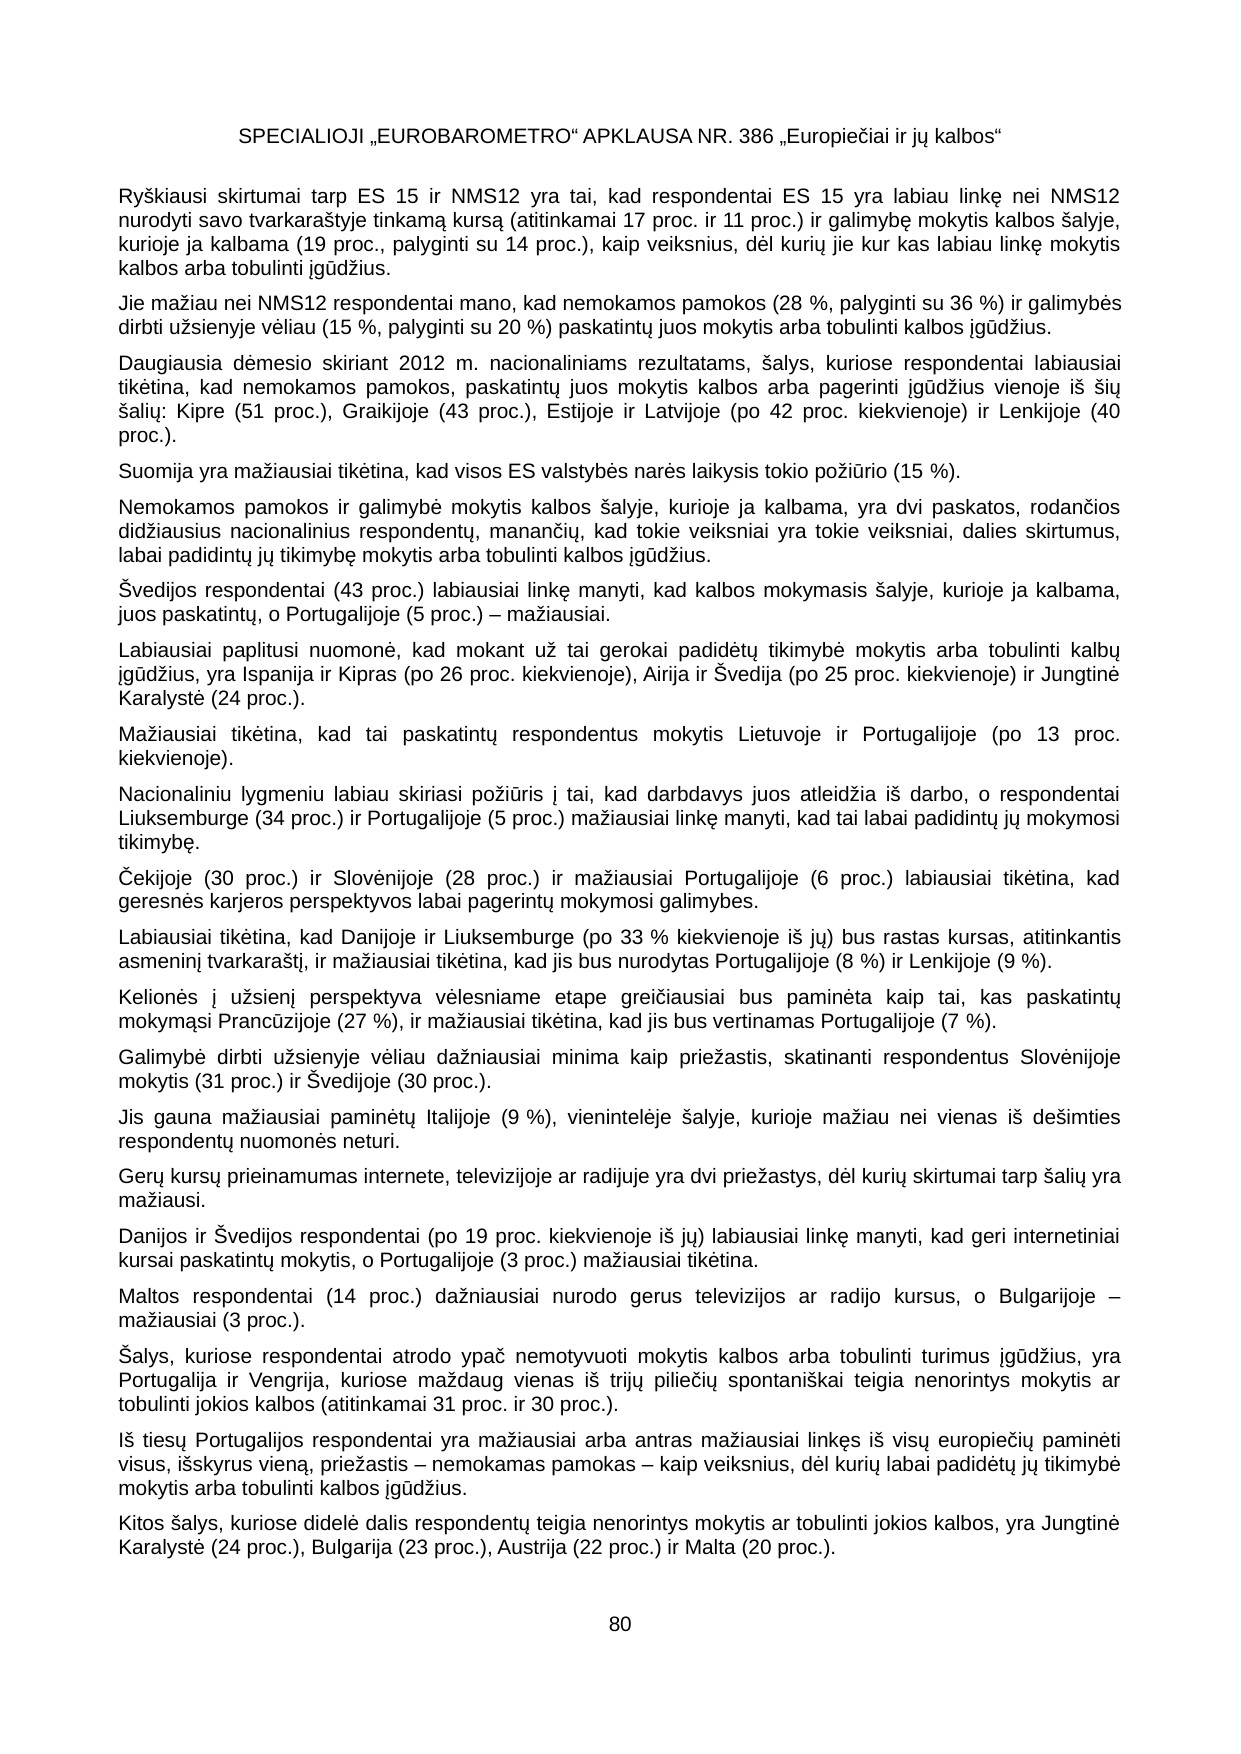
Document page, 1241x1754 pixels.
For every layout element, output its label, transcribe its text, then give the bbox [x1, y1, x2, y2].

text Labiausiai tikėtina, kad Danijoje ir Liuksemburge (po 33 % kiekvienoje iš jų) bus rastas kursas, atitinkantis asmeninį tvarkaraštį, ir mažiausiai tikėtina, kad jis bus nurodytas Portugalijoje (8 %) ir Lenkijoje (9 %). [118, 925, 1122, 973]
text Labiausiai paplitusi nuomonė, kad mokant už tai gerokai padidėtų tikimybė mokytis arba tobulinti kalbų įgūdžius, yra Ispanija ir Kipras (po 26 proc. kiekvienoje), Airija ir Švedija (po 25 proc. kiekvienoje) ir Jungtinė Karalystė (24 proc.). [118, 638, 1122, 710]
text Jis gauna mažiausiai paminėtų Italijoje (9 %), vienintelėje šalyje, kurioje mažiau nei vienas iš dešimties respondentų nuomonės neturi. [118, 1104, 1122, 1152]
text Kitos šalys, kuriose didelė dalis respondentų teigia nenorintys mokytis ar tobulinti jokios kalbos, yra Jungtinė Karalystė (24 proc.), Bulgarija (23 proc.), Austrija (22 proc.) ir Malta (20 proc.). [118, 1511, 1122, 1559]
text Mažiausiai tikėtina, kad tai paskatintų respondentus mokytis Lietuvoje ir Portugalijoje (po 13 proc. kiekvienoje). [118, 722, 1122, 770]
text Daugiausia dėmesio skiriant 2012 m. nacionaliniams rezultatams, šalys, kuriose respondentai labiausiai tikėtina, kad nemokamos pamokos, paskatintų juos mokytis kalbos arba pagerinti įgūdžius vienoje iš šių šalių: Kipre (51 proc.), Graikijoje (43 proc.), Estijoje ir Latvijoje (po 42 proc. kiekvienoje) ir Lenkijoje (40 proc.). [118, 351, 1122, 447]
text Iš tiesų Portugalijos respondentai yra mažiausiai arba antras mažiausiai linkęs iš visų europiečių paminėti visus, išskyrus vieną, priežastis – nemokamas pamokas – kaip veiksnius, dėl kurių labai padidėtų jų tikimybė mokytis arba tobulinti kalbos įgūdžius. [118, 1427, 1122, 1499]
text Nacionaliniu lygmeniu labiau skiriasi požiūris į tai, kad darbdavys juos atleidžia iš darbo, o respondentai Liuksemburge (34 proc.) ir Portugalijoje (5 proc.) mažiausiai linkę manyti, kad tai labai padidintų jų mokymosi tikimybę. [118, 782, 1122, 853]
text Nemokamos pamokos ir galimybė mokytis kalbos šalyje, kurioje ja kalbama, yra dvi paskatos, rodančios didžiausius nacionalinius respondentų, manančių, kad tokie veiksniai yra tokie veiksniai, dalies skirtumus, labai padidintų jų tikimybę mokytis arba tobulinti kalbos įgūdžius. [118, 494, 1122, 566]
text Suomija yra mažiausiai tikėtina, kad visos ES valstybės narės laikysis tokio požiūrio (15 %). [118, 459, 1122, 483]
text Švedijos respondentai (43 proc.) labiausiai linkę manyti, kad kalbos mokymasis šalyje, kurioje ja kalbama, juos paskatintų, o Portugalijoje (5 proc.) – mažiausiai. [118, 578, 1122, 626]
text Jie mažiau nei NMS12 respondentai mano, kad nemokamos pamokos (28 %, palyginti su 36 %) ir galimybės dirbti užsienyje vėliau (15 %, palyginti su 20 %) paskatintų juos mokytis arba tobulinti kalbos įgūdžius. [118, 291, 1122, 339]
text Kelionės į užsienį perspektyva vėlesniame etape greičiausiai bus paminėta kaip tai, kas paskatintų mokymąsi Prancūzijoje (27 %), ir mažiausiai tikėtina, kad jis bus vertinamas Portugalijoje (7 %). [118, 985, 1122, 1033]
text Gerų kursų prieinamumas internete, televizijoje ar radijuje yra dvi priežastys, dėl kurių skirtumai tarp šalių yra mažiausi. [118, 1164, 1122, 1212]
text Galimybė dirbti užsienyje vėliau dažniausiai minima kaip priežastis, skatinanti respondentus Slovėnijoje mokytis (31 proc.) ir Švedijoje (30 proc.). [118, 1045, 1122, 1093]
text Danijos ir Švedijos respondentai (po 19 proc. kiekvienoje iš jų) labiausiai linkę manyti, kad geri internetiniai kursai paskatintų mokytis, o Portugalijoje (3 proc.) mažiausiai tikėtina. [118, 1224, 1122, 1272]
text Čekijoje (30 proc.) ir Slovėnijoje (28 proc.) ir mažiausiai Portugalijoje (6 proc.) labiausiai tikėtina, kad geresnės karjeros perspektyvos labai pagerintų mokymosi galimybes. [118, 865, 1122, 913]
text Ryškiausi skirtumai tarp ES 15 ir NMS12 yra tai, kad respondentai ES 15 yra labiau linkę nei NMS12 nurodyti savo tvarkaraštyje tinkamą kursą (atitinkamai 17 proc. ir 11 proc.) ir galimybę mokytis kalbos šalyje, kurioje ja kalbama (19 proc., palyginti su 14 proc.), kaip veiksnius, dėl kurių jie kur kas labiau linkę mokytis kalbos arba tobulinti įgūdžius. [118, 183, 1122, 279]
text Maltos respondentai (14 proc.) dažniausiai nurodo gerus televizijos ar radijo kursus, o Bulgarijoje – mažiausiai (3 proc.). [118, 1284, 1122, 1332]
text Šalys, kuriose respondentai atrodo ypač nemotyvuoti mokytis kalbos arba tobulinti turimus įgūdžius, yra Portugalija ir Vengrija, kuriose maždaug vienas iš trijų piliečių spontaniškai teigia nenorintys mokytis ar tobulinti jokios kalbos (atitinkamai 31 proc. ir 30 proc.). [118, 1344, 1122, 1416]
